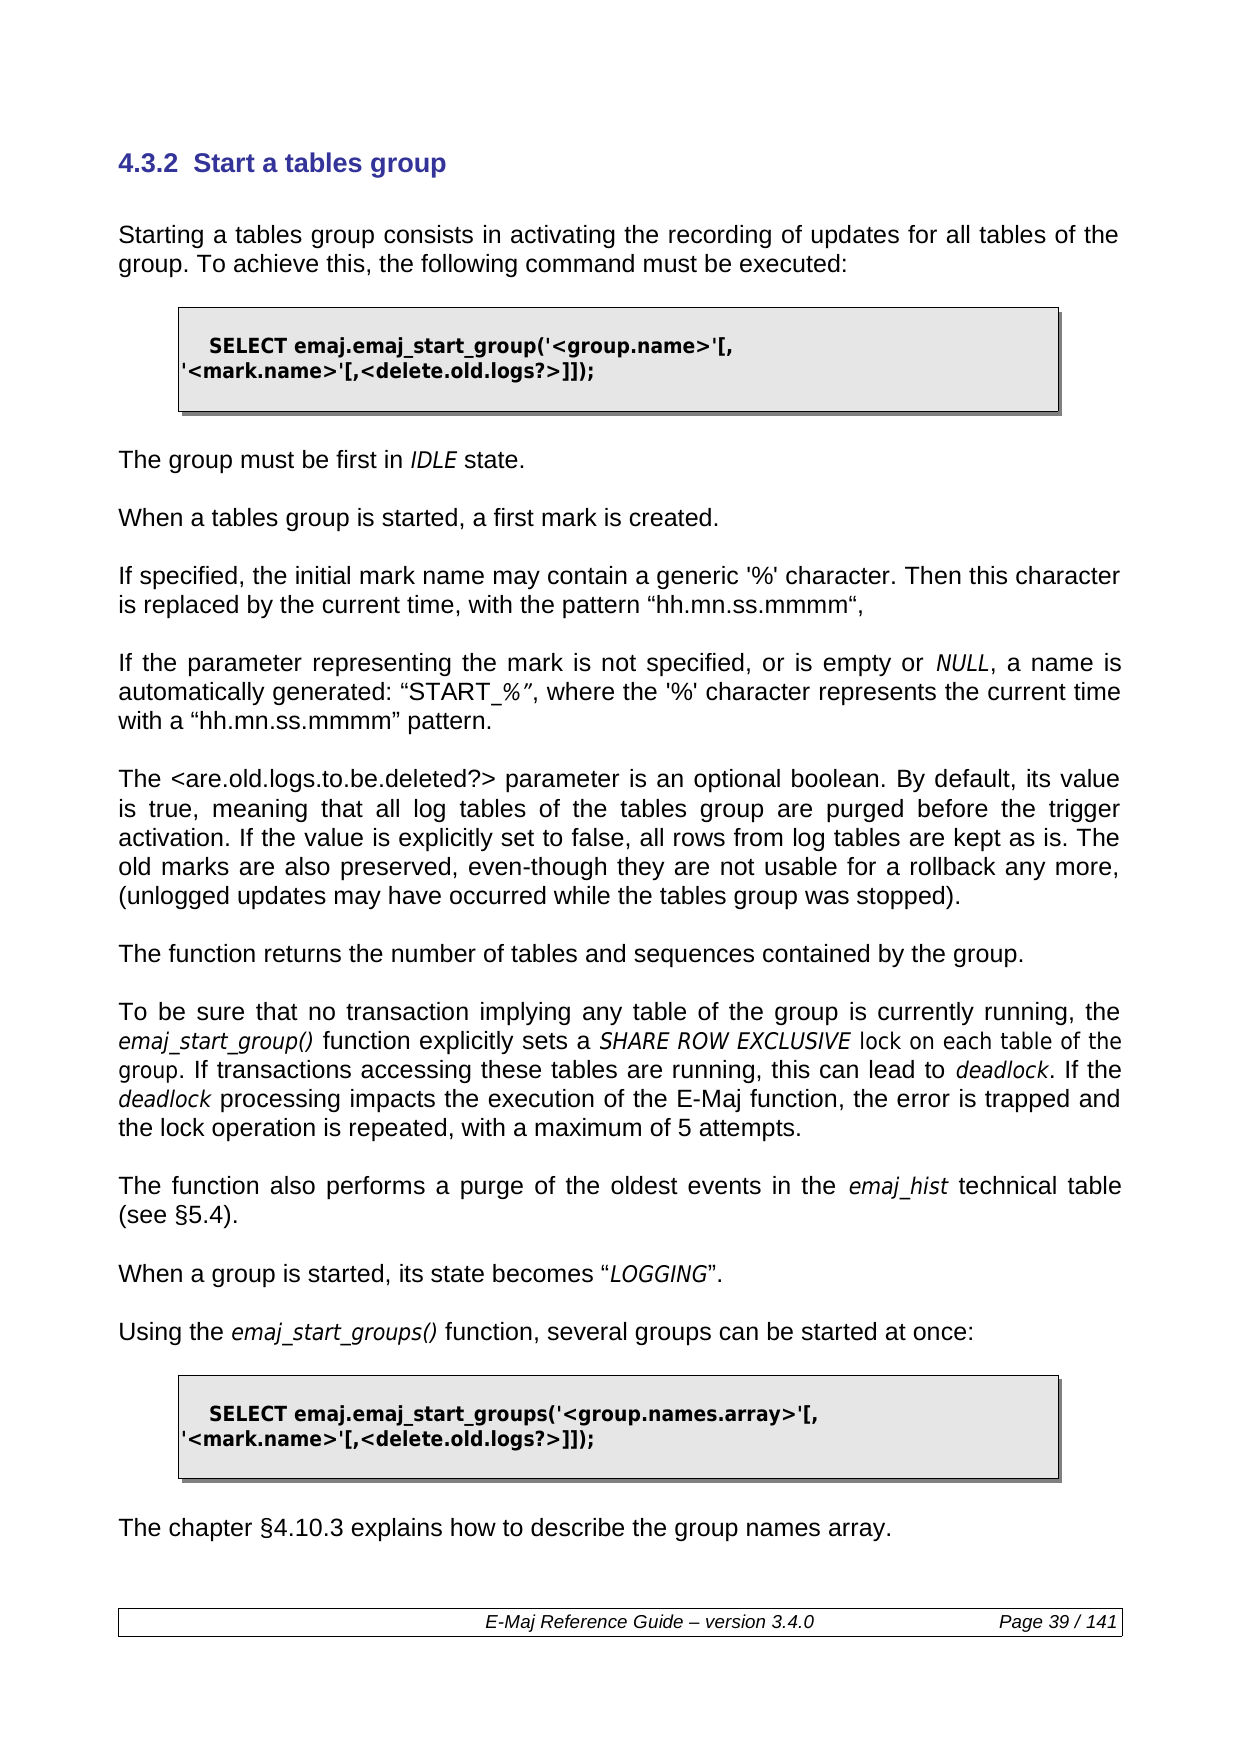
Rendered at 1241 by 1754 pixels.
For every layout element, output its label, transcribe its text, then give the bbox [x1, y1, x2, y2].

text To be sure that no transaction implying any table of the group is currently running, the emaj_start_group() function explicitly sets a SHARE ROW EXCLUSIVE lock on each table of the group. If transactions accessing these tables are running, this can lead to deadlock. If the deadlock processing impacts the execution of the E-Maj function, the error is trapped and the lock operation is repeated, with a maximum of 5 attempts. [118, 997, 1122, 1142]
text If the parameter representing the mark is not specified, or is empty or NULL, a name is automatically generated: “START_%”, where the '%' character represents the current time with a “hh.mn.ss.mmmm” pattern. [118, 648, 1122, 735]
text The <are.old.logs.to.be.deleted?> parameter is an optional boolean. By default, its value is true, meaning that all log tables of the tables group are purged before the trigger activation. If the value is explicitly set to false, all rows from log tables are kept as is. The old marks are also preserved, even-though they are not usable for a rollback any more, (unlogged updates may have occurred while the tables group was stopped). [118, 764, 1122, 910]
text SELECT emaj.emaj_start_group('<group.name>'[, '<mark.name>'[,<delete.old.logs?>]]); [179, 331, 1058, 380]
text Using the emaj_start_groups() function, several groups can be started at once: [118, 1317, 1122, 1346]
subtitle Start a tables group [118, 147, 1122, 178]
text When a group is started, its state becomes “LOGGING”. [118, 1258, 1122, 1287]
text The function returns the number of tables and sequences contained by the group. [118, 939, 1122, 968]
text The function also performs a purge of the oldest events in the emaj_hist technical table (see §5.4). [118, 1171, 1122, 1229]
text The chapter §4.10.3 explains how to describe the group names array. [118, 1512, 1122, 1541]
text SELECT emaj.emaj_start_groups('<group.names.array>'[, '<mark.name>'[,<delete.old.logs?>]]); [179, 1399, 1058, 1448]
text When a tables group is started, a first mark is created. [118, 503, 1122, 532]
text The group must be first in IDLE state. [118, 445, 1122, 474]
text If specified, the initial mark name may contain a generic '%' character. Then this character is replaced by the current time, with the pattern “hh.mn.ss.mmmm“, [118, 561, 1122, 619]
text Starting a tables group consists in activating the recording of updates for all tables of the group. To achieve this, the following command must be executed: [118, 220, 1122, 278]
